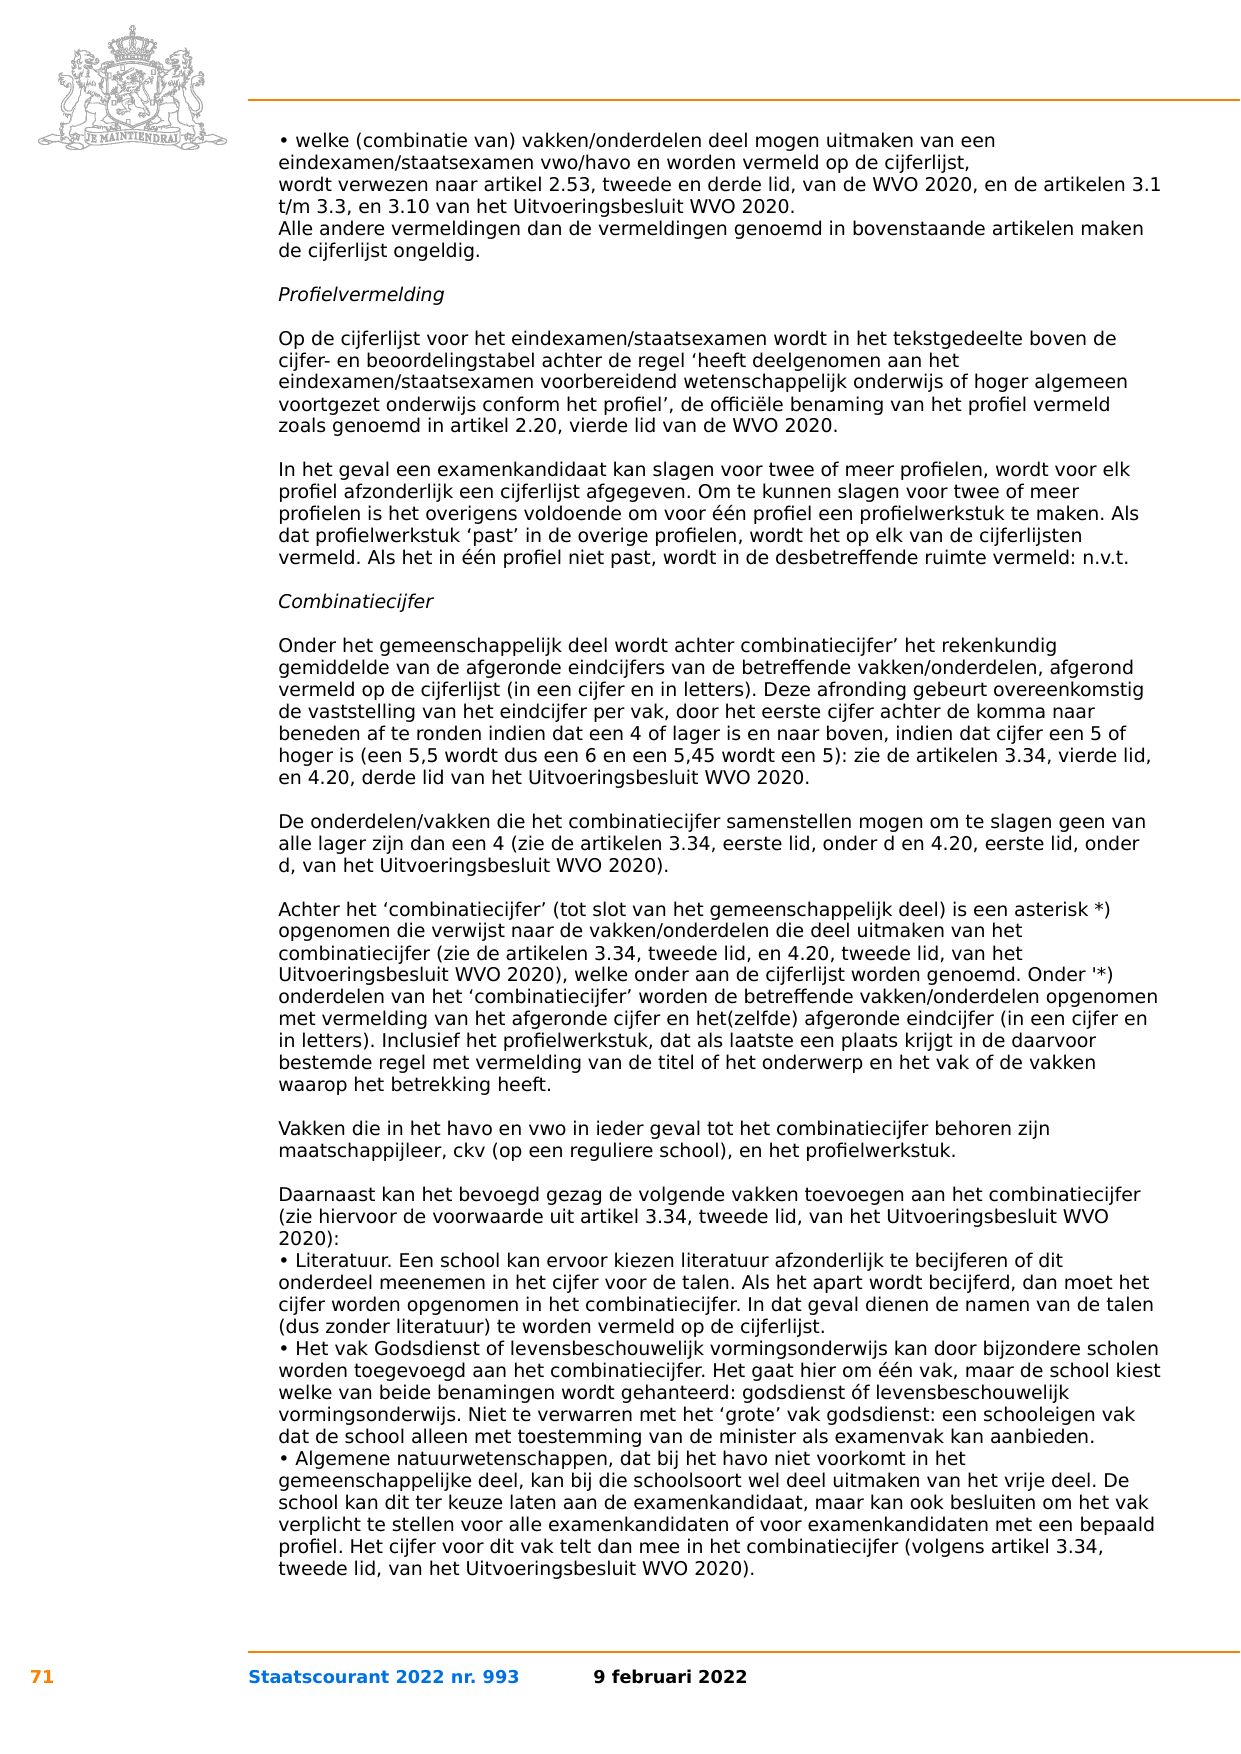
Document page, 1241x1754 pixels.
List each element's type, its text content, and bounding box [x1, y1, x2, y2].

text • Het vak Godsdienst of levensbeschouwelijk vormingsonderwijs kan door bijzondere scholen worden toegevoegd aan het combinatiecijfer. Het gaat hier om één vak, maar de school kiest welke van beide benamingen wordt gehanteerd: godsdienst óf levensbeschouwelijk vormingsonderwijs. Niet te verwarren met het ‘grote’ vak godsdienst: een schooleigen vak dat de school alleen met toestemming van de minister als examenvak kan aanbieden. [278, 1338, 1163, 1448]
text In het geval een examenkandidaat kan slagen voor twee of meer profielen, wordt voor elk profiel afzonderlijk een cijferlijst afgegeven. Om te kunnen slagen voor twee of meer profielen is het overigens voldoende om voor één profiel een profielwerkstuk te maken. Als dat profielwerkstuk ‘past’ in de overige profielen, wordt het op elk van de cijferlijsten vermeld. Als het in één profiel niet past, wordt in de desbetreffende ruimte vermeld: n.v.t. [278, 459, 1163, 569]
text Vakken die in het havo en vwo in ieder geval tot het combinatiecijfer behoren zijn maatschappijleer, ckv (op een reguliere school), en het profielwerkstuk. [278, 1118, 1163, 1162]
text Alle andere vermeldingen dan de vermeldingen genoemd in bovenstaande artikelen maken de cijferlijst ongeldig. [278, 218, 1163, 262]
subtitle Combinatiecijfer [278, 591, 1163, 613]
text Achter het ‘combinatiecijfer’ (tot slot van het gemeenschappelijk deel) is een asterisk *) opgenomen die verwijst naar de vakken/onderdelen die deel uitmaken van het combinatiecijfer (zie de artikelen 3.34, tweede lid, en 4.20, tweede lid, van het Uitvoeringsbesluit WVO 2020), welke onder aan de cijferlijst worden genoemd. Onder '*) onderdelen van het ‘combinatiecijfer’ worden de betreffende vakken/onderdelen opgenomen met vermelding van het afgeronde cijfer en het(zelfde) afgeronde eindcijfer (in een cijfer en in letters). Inclusief het profielwerkstuk, dat als laatste een plaats krijgt in de daarvoor bestemde regel met vermelding van de titel of het onderwerp en het vak of de vakken waarop het betrekking heeft. [278, 898, 1163, 1096]
text • Literatuur. Een school kan ervoor kiezen literatuur afzonderlijk te becijferen of dit onderdeel meenemen in het cijfer voor de talen. Als het apart wordt becijferd, dan moet het cijfer worden opgenomen in het combinatiecijfer. In dat geval dienen de namen van de talen (dus zonder literatuur) te worden vermeld op de cijferlijst. [278, 1250, 1163, 1338]
text • welke (combinatie van) vakken/onderdelen deel mogen uitmaken van een eindexamen/staatsexamen vwo/havo en worden vermeld op de cijferlijst, [278, 130, 1163, 174]
text De onderdelen/vakken die het combinatiecijfer samenstellen mogen om te slagen geen van alle lager zijn dan een 4 (zie de artikelen 3.34, eerste lid, onder d en 4.20, eerste lid, onder d, van het Uitvoeringsbesluit WVO 2020). [278, 811, 1163, 877]
text Onder het gemeenschappelijk deel wordt achter combinatiecijfer’ het rekenkundig gemiddelde van de afgeronde eindcijfers van de betreffende vakken/onderdelen, afgerond vermeld op de cijferlijst (in een cijfer en in letters). Deze afronding gebeurt overeenkomstig de vaststelling van het eindcijfer per vak, door het eerste cijfer achter de komma naar beneden af te ronden indien dat een 4 of lager is en naar boven, indien dat cijfer een 5 of hoger is (een 5,5 wordt dus een 6 en een 5,45 wordt een 5): zie de artikelen 3.34, vierde lid, en 4.20, derde lid van het Uitvoeringsbesluit WVO 2020. [278, 635, 1163, 789]
text Op de cijferlijst voor het eindexamen/staatsexamen wordt in het tekstgedeelte boven de cijfer- en beoordelingstabel achter de regel ‘heeft deelgenomen aan het eindexamen/staatsexamen voorbereidend wetenschappelijk onderwijs of hoger algemeen voortgezet onderwijs conform het profiel’, de officiële benaming van het profiel vermeld zoals genoemd in artikel 2.20, vierde lid van de WVO 2020. [278, 327, 1163, 437]
text • Algemene natuurwetenschappen, dat bij het havo niet voorkomt in het gemeenschappelijke deel, kan bij die schoolsoort wel deel uitmaken van het vrije deel. De school kan dit ter keuze laten aan de examenkandidaat, maar kan ook besluiten om het vak verplicht te stellen voor alle examenkandidaten of voor examenkandidaten met een bepaald profiel. Het cijfer voor dit vak telt dan mee in het combinatiecijfer (volgens artikel 3.34, tweede lid, van het Uitvoeringsbesluit WVO 2020). [278, 1448, 1163, 1579]
text Daarnaast kan het bevoegd gezag de volgende vakken toevoegen aan het combinatiecijfer (zie hiervoor de voorwaarde uit artikel 3.34, tweede lid, van het Uitvoeringsbesluit WVO 2020): [278, 1184, 1163, 1250]
picture [38, 25, 227, 150]
text wordt verwezen naar artikel 2.53, tweede en derde lid, van de WVO 2020, en de artikelen 3.1 t/m 3.3, en 3.10 van het Uitvoeringsbesluit WVO 2020. [278, 174, 1163, 218]
subtitle Profielvermelding [278, 284, 1163, 306]
